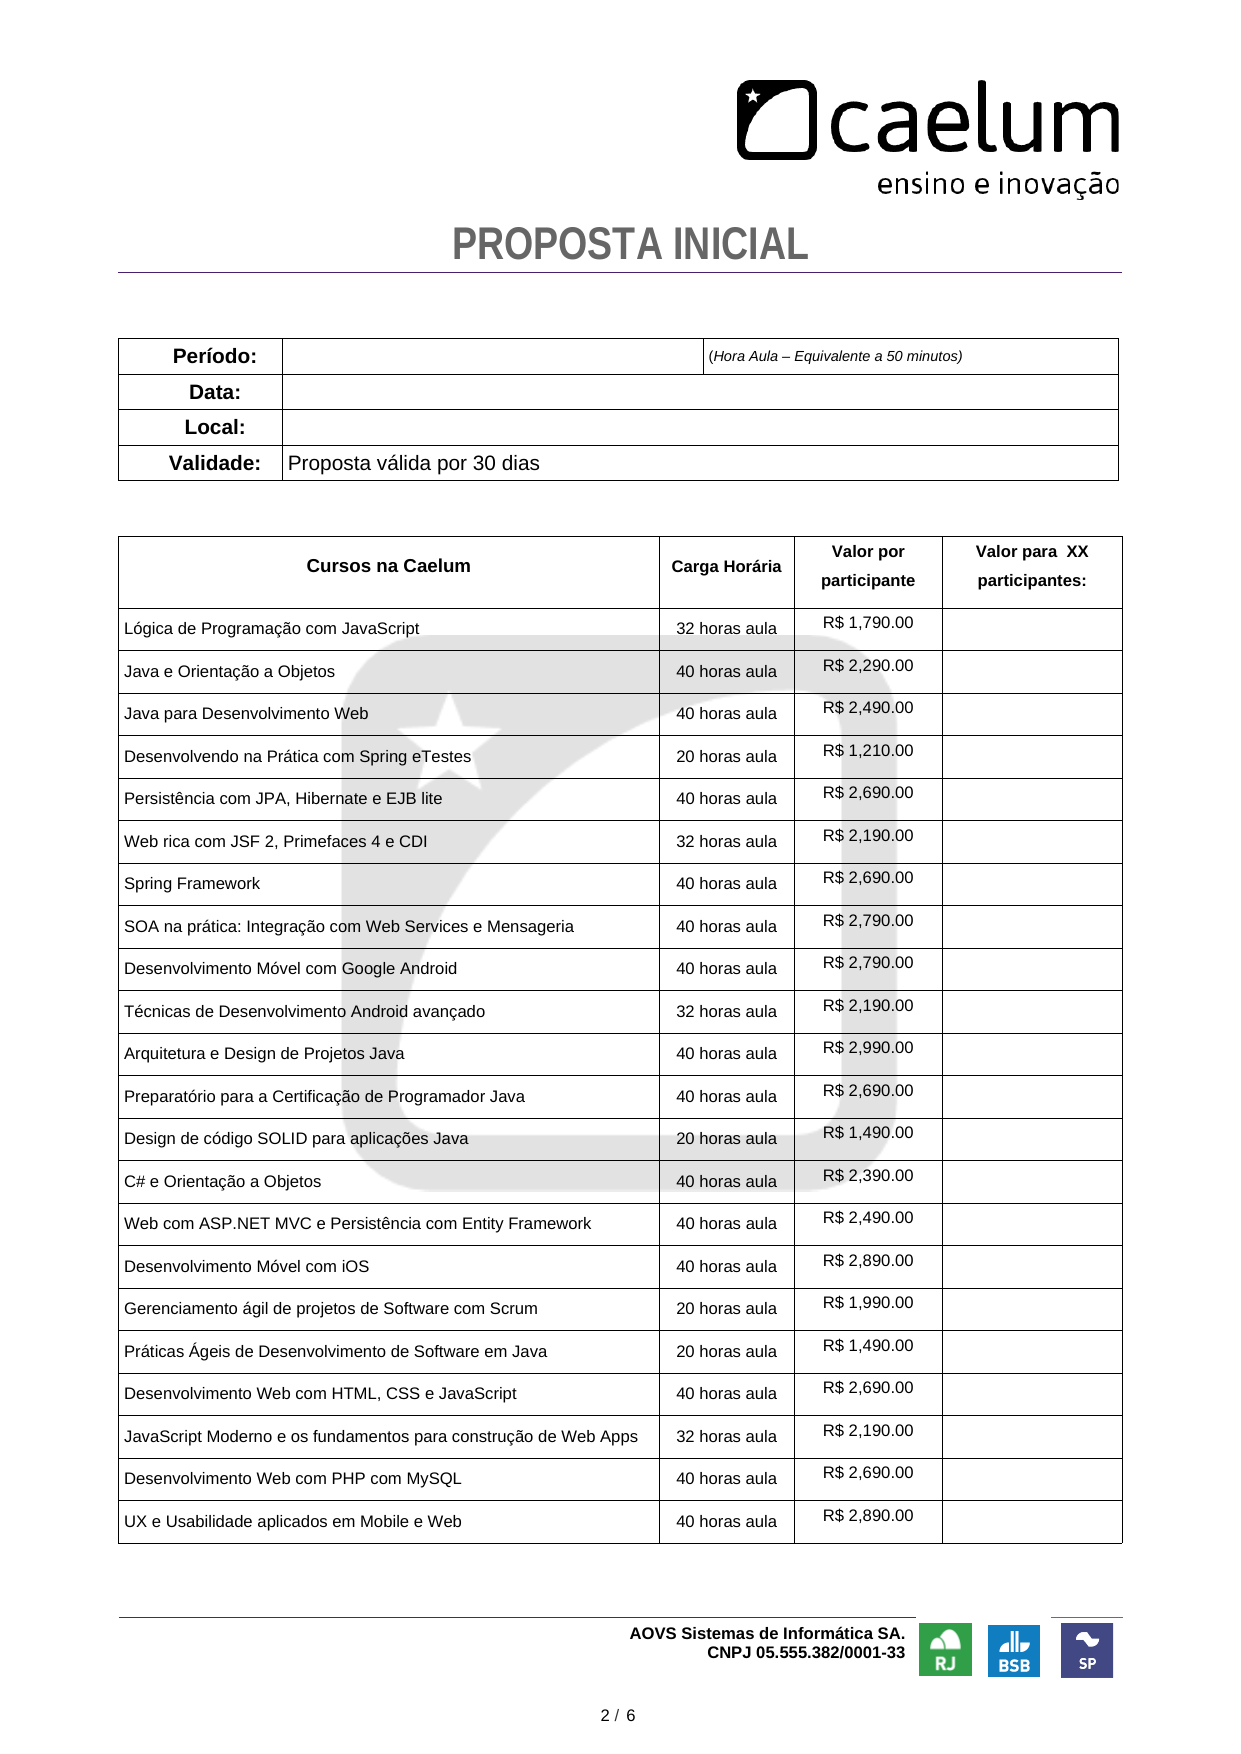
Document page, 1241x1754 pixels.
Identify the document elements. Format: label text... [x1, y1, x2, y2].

table_cell Práticas Ágeis de Desenvolvimento de Software em Java [119, 1331, 659, 1372]
table_cell Local: [119, 410, 282, 445]
table_cell R$ 1.990,00 [795, 1289, 942, 1330]
table_cell Java para Desenvolvimento Web [119, 694, 659, 735]
table_cell R$ 2.790,00 [795, 906, 942, 947]
table_cell 40 horas aula [660, 1374, 794, 1415]
table_cell Data: [119, 375, 282, 409]
table_cell 40 horas aula [660, 1459, 794, 1500]
table_cell 20 horas aula [660, 736, 794, 777]
table_cell JavaScript Moderno e os fundamentos para construção de Web Apps [119, 1416, 659, 1457]
table_cell R$ 1.790,00 [795, 609, 942, 650]
table_cell [943, 864, 1122, 905]
table_cell C# e Orientação a Objetos [119, 1161, 659, 1202]
table_cell Java e Orientação a Objetos [119, 651, 659, 692]
table_header Carga Horária [660, 537, 794, 607]
table_cell [943, 1246, 1122, 1287]
table_cell 40 horas aula [660, 1246, 794, 1287]
table_cell [943, 1459, 1122, 1500]
picture [988, 1625, 1040, 1677]
table_cell 40 horas aula [660, 651, 794, 692]
table_cell [943, 609, 1122, 650]
table_cell Web com ASP.NET MVC e Persistência com Entity Framework [119, 1204, 659, 1245]
table_cell [943, 651, 1122, 692]
picture [919, 1623, 972, 1676]
table_header Cursos na Caelum [119, 537, 659, 607]
table_cell 40 horas aula [660, 906, 794, 947]
table_cell 32 horas aula [660, 609, 794, 650]
table_cell Desenvolvimento Web com PHP com MySQL [119, 1459, 659, 1500]
table_cell 40 horas aula [660, 1501, 794, 1542]
table_cell Técnicas de Desenvolvimento Android avançado [119, 991, 659, 1032]
table_cell [943, 906, 1122, 947]
table_cell 20 horas aula [660, 1331, 794, 1372]
table_cell 40 horas aula [660, 864, 794, 905]
picture [737, 80, 1119, 200]
table_cell R$ 2.690,00 [795, 1459, 942, 1500]
table_cell Desenvolvimento Móvel com Google Android [119, 949, 659, 990]
table_cell Lógica de Programação com JavaScript [119, 609, 659, 650]
table_cell R$ 2.890,00 [795, 1501, 942, 1542]
table_cell R$ 2.690,00 [795, 1374, 942, 1415]
table_header Valor por participante [795, 537, 942, 607]
table_cell [943, 694, 1122, 735]
table_cell 20 horas aula [660, 1289, 794, 1330]
table_cell Gerenciamento ágil de projetos de Software com Scrum [119, 1289, 659, 1330]
table_cell [943, 1161, 1122, 1202]
table_cell R$ 2.690,00 [795, 1076, 942, 1117]
table_cell [943, 1034, 1122, 1075]
table_cell Desenvolvendo na Prática com Spring eTestes [119, 736, 659, 777]
table_cell SOA na prática: Integração com Web Services e Mensageria [119, 906, 659, 947]
table_cell 40 horas aula [660, 694, 794, 735]
table_cell 40 horas aula [660, 1034, 794, 1075]
table_cell Desenvolvimento Móvel com iOS [119, 1246, 659, 1287]
table_cell [283, 375, 1118, 409]
table_cell 32 horas aula [660, 821, 794, 862]
table_cell Preparatório para a Certificação de Programador Java [119, 1076, 659, 1117]
table_cell R$ 2.490,00 [795, 1204, 942, 1245]
table_header Período: [119, 339, 282, 374]
table_cell 32 horas aula [660, 1416, 794, 1457]
picture [1061, 1623, 1114, 1678]
table_cell [943, 1076, 1122, 1117]
table_cell R$ 2.790,00 [795, 949, 942, 990]
table_cell [943, 821, 1122, 862]
table_cell [943, 1374, 1122, 1415]
table_cell R$ 2.490,00 [795, 694, 942, 735]
table_cell R$ 2.990,00 [795, 1034, 942, 1075]
table_cell [943, 1119, 1122, 1160]
table_cell [943, 1204, 1122, 1245]
table_cell R$ 2.690,00 [795, 864, 942, 905]
table_cell 40 horas aula [660, 1204, 794, 1245]
table_cell R$ 1.490,00 [795, 1331, 942, 1372]
table_cell R$ 1.210,00 [795, 736, 942, 777]
table_header (Hora Aula – Equivalente a 50 minutos) [704, 339, 1118, 374]
table_cell 40 horas aula [660, 779, 794, 820]
table_cell 32 horas aula [660, 991, 794, 1032]
table_cell R$ 2.190,00 [795, 991, 942, 1032]
table_cell [943, 779, 1122, 820]
table_cell R$ 2.190,00 [795, 1416, 942, 1457]
table_cell UX e Usabilidade aplicados em Mobile e Web [119, 1501, 659, 1542]
table_cell Web rica com JSF 2, Primefaces 4 e CDI [119, 821, 659, 862]
table_cell 40 horas aula [660, 1076, 794, 1117]
table_cell [943, 1501, 1122, 1542]
table_cell R$ 2.190,00 [795, 821, 942, 862]
text PROPOSTA INICIAL [118, 213, 1122, 272]
table_cell [943, 736, 1122, 777]
table_cell [943, 949, 1122, 990]
table_cell 20 horas aula [660, 1119, 794, 1160]
table_cell [943, 1416, 1122, 1457]
table_cell Design de código SOLID para aplicações Java [119, 1119, 659, 1160]
table_cell R$ 2.690,00 [795, 779, 942, 820]
table_cell Spring Framework [119, 864, 659, 905]
table_cell Persistência com JPA, Hibernate e EJB lite [119, 779, 659, 820]
table_cell R$ 2.290,00 [795, 651, 942, 692]
table_header Valor para XX participantes: [943, 537, 1122, 607]
table_header [283, 339, 703, 374]
table_cell [943, 1331, 1122, 1372]
table_cell R$ 2.390,00 [795, 1161, 942, 1202]
table_cell Desenvolvimento Web com HTML, CSS e JavaScript [119, 1374, 659, 1415]
table_cell Proposta válida por 30 dias [283, 446, 1118, 480]
table_cell R$ 2.890,00 [795, 1246, 942, 1287]
table_cell [943, 991, 1122, 1032]
table_cell Arquitetura e Design de Projetos Java [119, 1034, 659, 1075]
table_cell [943, 1289, 1122, 1330]
table_cell R$ 1.490,00 [795, 1119, 942, 1160]
table_cell Validade: [119, 446, 282, 480]
table_cell 40 horas aula [660, 1161, 794, 1202]
table_cell 40 horas aula [660, 949, 794, 990]
table_cell [283, 410, 1118, 445]
